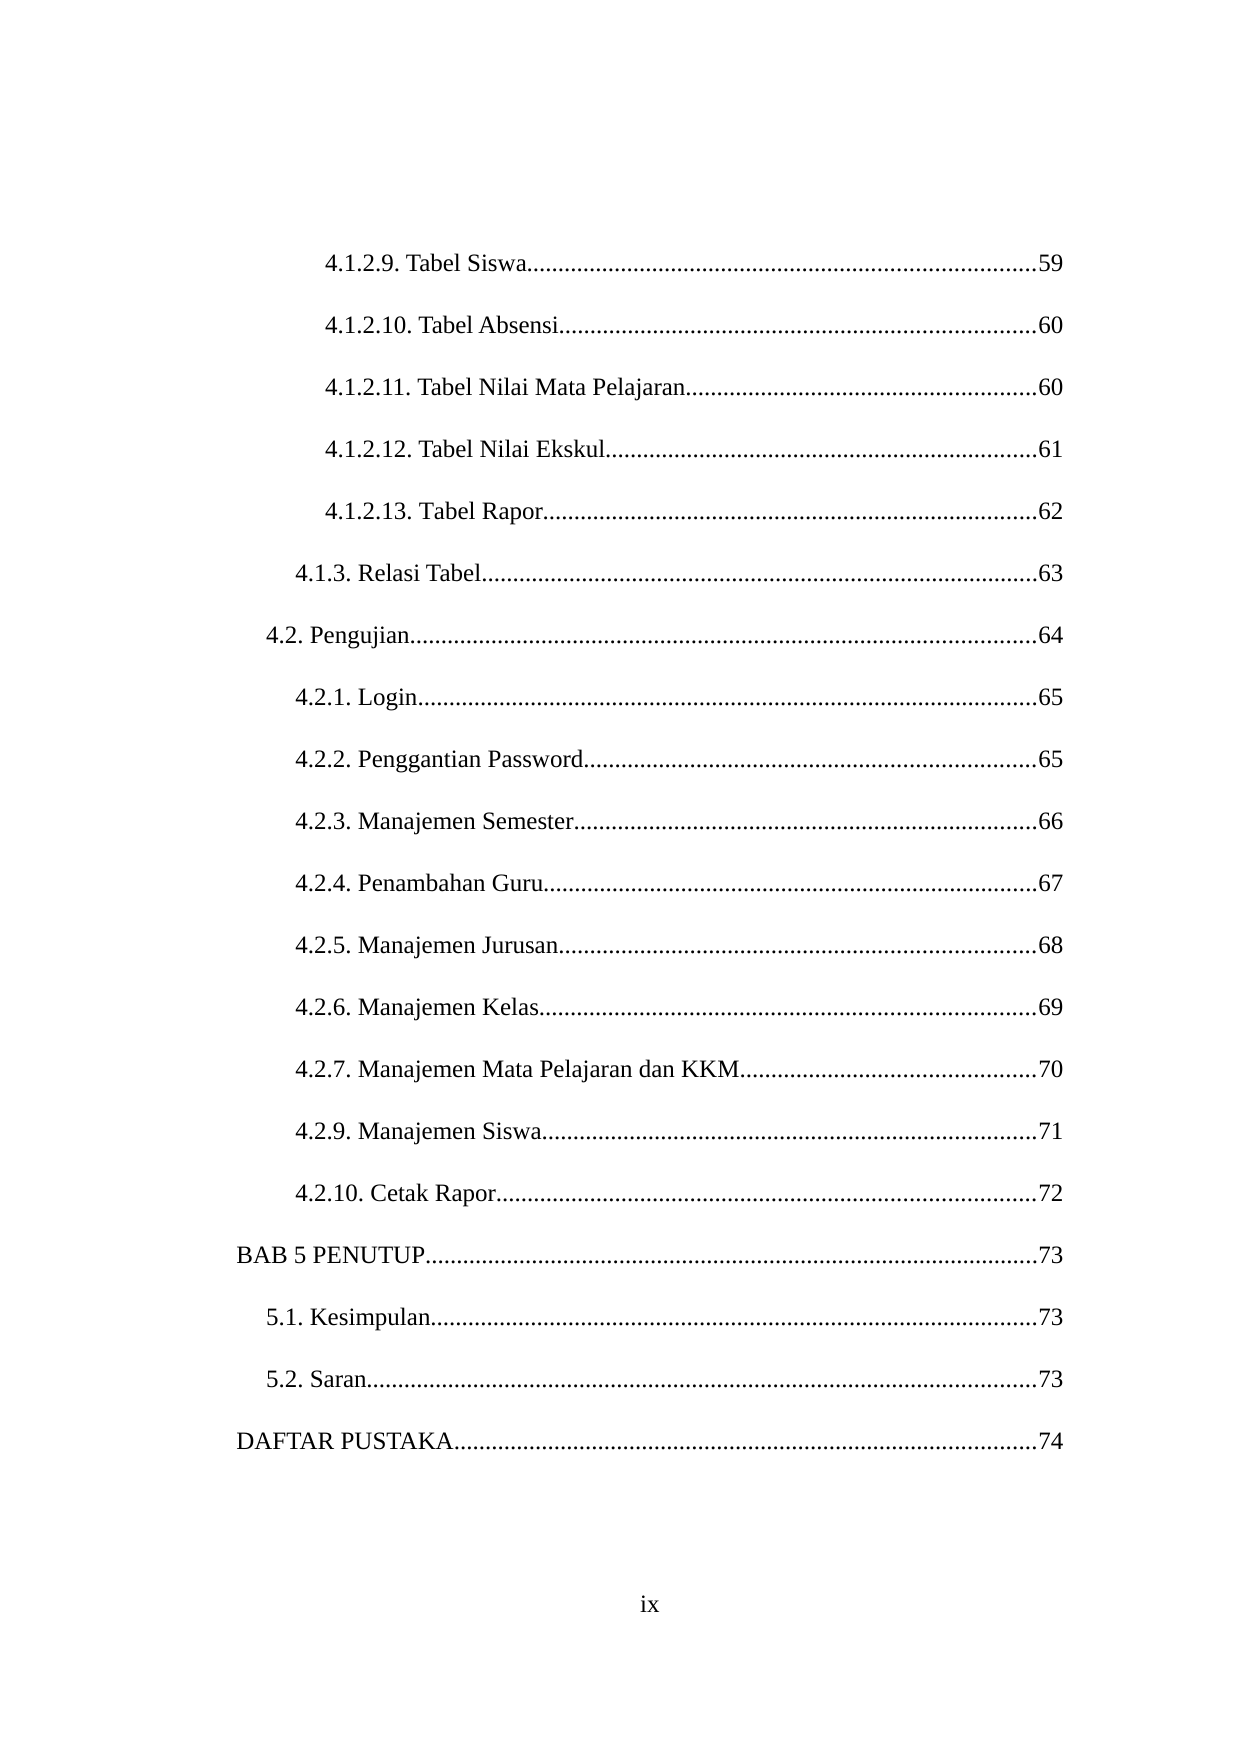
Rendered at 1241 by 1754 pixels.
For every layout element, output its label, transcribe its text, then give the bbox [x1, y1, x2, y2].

text 4.1.2.10. Tabel Absensi 60 [325, 298, 1063, 342]
text DAFTAR PUSTAKA 74 [236, 1414, 1063, 1458]
text 4.2.10. Cetak Rapor 72 [295, 1166, 1063, 1210]
text 4.2.9. Manajemen Siswa 71 [295, 1104, 1063, 1148]
text 4.2. Pengujian 64 [266, 608, 1063, 652]
text 4.2.1. Login 65 [295, 670, 1063, 714]
text 4.1.2.9. Tabel Siswa 59 [325, 236, 1063, 281]
text 4.2.3. Manajemen Semester 66 [295, 794, 1063, 838]
text 5.2. Saran 73 [266, 1352, 1063, 1396]
text 5.1. Kesimpulan 73 [266, 1290, 1063, 1334]
text BAB 5 PENUTUP 73 [236, 1228, 1063, 1272]
text 4.1.2.11. Tabel Nilai Mata Pelajaran 60 [325, 360, 1063, 404]
text 4.1.3. Relasi Tabel 63 [295, 546, 1063, 590]
text 4.1.2.12. Tabel Nilai Ekskul 61 [325, 422, 1063, 466]
text 4.2.7. Manajemen Mata Pelajaran dan KKM 70 [295, 1042, 1063, 1086]
text 4.1.2.13. Tabel Rapor 62 [325, 484, 1063, 528]
text 4.2.5. Manajemen Jurusan 68 [295, 918, 1063, 962]
text 4.2.4. Penambahan Guru 67 [295, 856, 1063, 900]
text 4.2.6. Manajemen Kelas 69 [295, 980, 1063, 1024]
text 4.2.2. Penggantian Password 65 [295, 732, 1063, 776]
